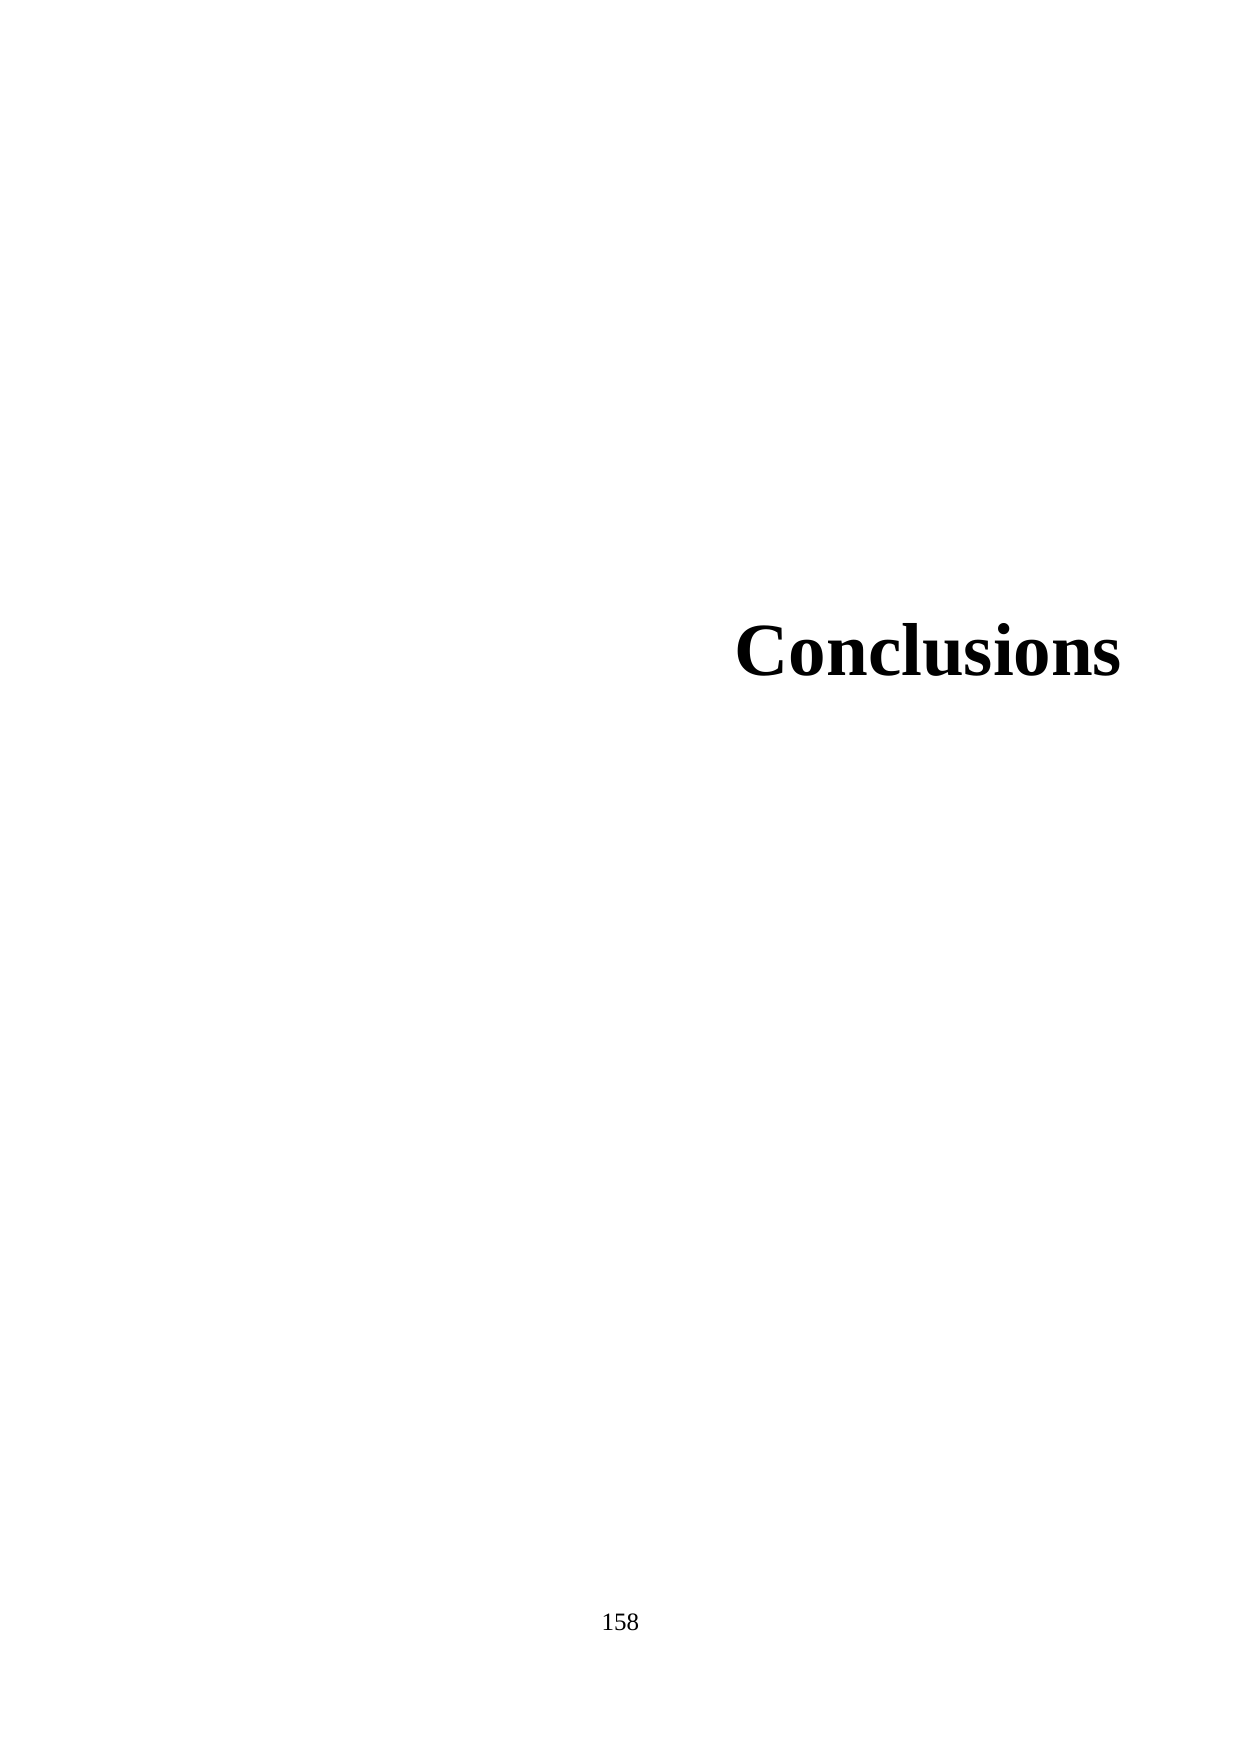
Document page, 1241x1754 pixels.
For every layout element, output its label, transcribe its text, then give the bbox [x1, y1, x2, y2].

subtitle Conclusions [118, 605, 1122, 692]
